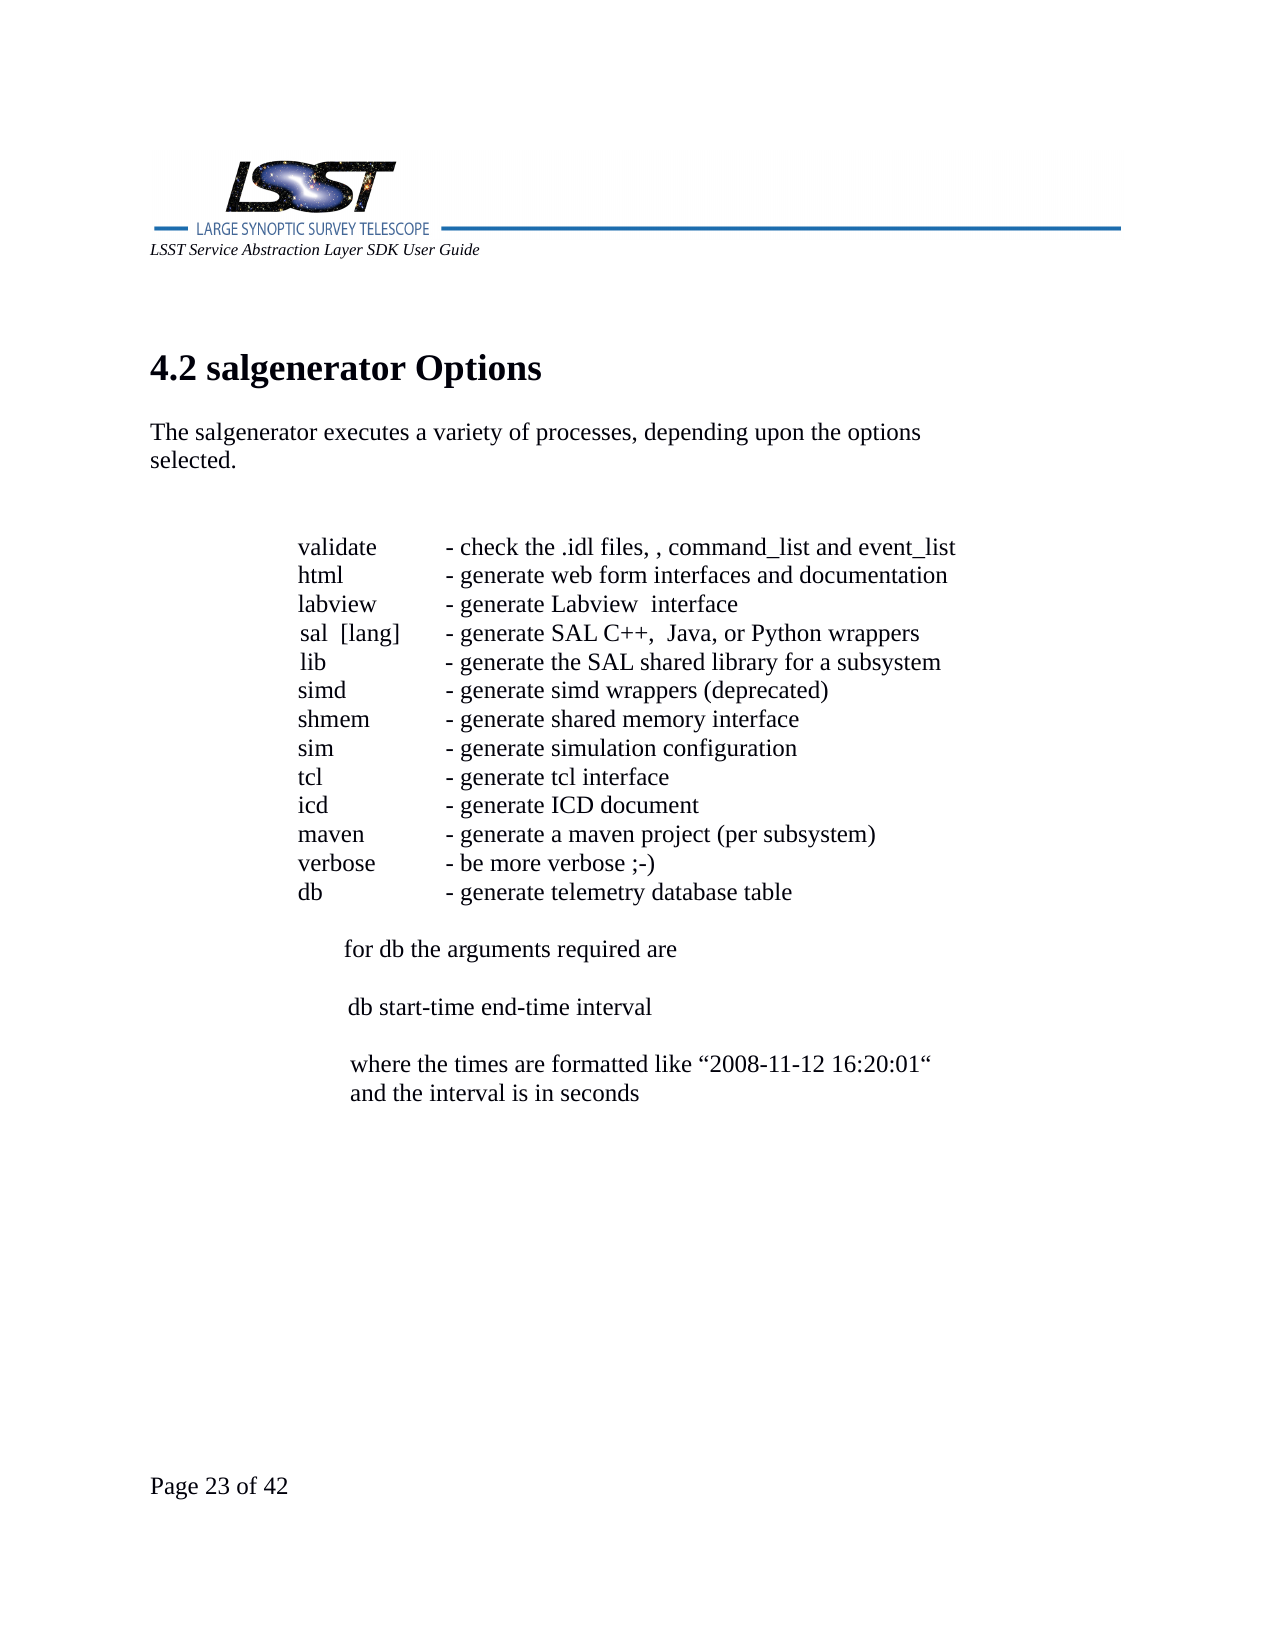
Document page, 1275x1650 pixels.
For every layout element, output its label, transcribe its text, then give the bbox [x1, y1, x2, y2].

text 4.2 salgenerator Options [150, 345, 1125, 388]
text sal [lang] - generate SAL C++, Java, or Python wrappers [150, 618, 1125, 647]
text simd - generate simd wrappers (deprecated) [150, 676, 1125, 704]
text labview - generate Labview interface [150, 589, 1125, 618]
text and the interval is in seconds [150, 1078, 1125, 1107]
text shmem - generate shared memory interface [150, 704, 1125, 733]
text validate - check the .idl files, , command_list and event_list [150, 532, 1125, 561]
text html - generate web form interfaces and documentation [150, 561, 1125, 589]
text lib - generate the SAL shared library for a subsystem [150, 647, 1125, 676]
text sim - generate simulation configuration [150, 733, 1125, 762]
text verbose - be more verbose ;-) [150, 848, 1125, 877]
text tcl - generate tcl interface [150, 762, 1125, 791]
text The salgenerator executes a variety of processes, depending upon the options [150, 417, 1125, 446]
text icd - generate ICD document [150, 791, 1125, 819]
text db - generate telemetry database table [150, 877, 1125, 906]
text for db the arguments required are [150, 934, 1125, 963]
text maven - generate a maven project (per subsystem) [150, 819, 1125, 848]
text db start-time end-time interval [150, 992, 1125, 1021]
picture [150, 150, 1125, 240]
text where the times are formatted like “2008-11-12 16:20:01“ [150, 1049, 1125, 1078]
text selected. [150, 446, 1125, 474]
